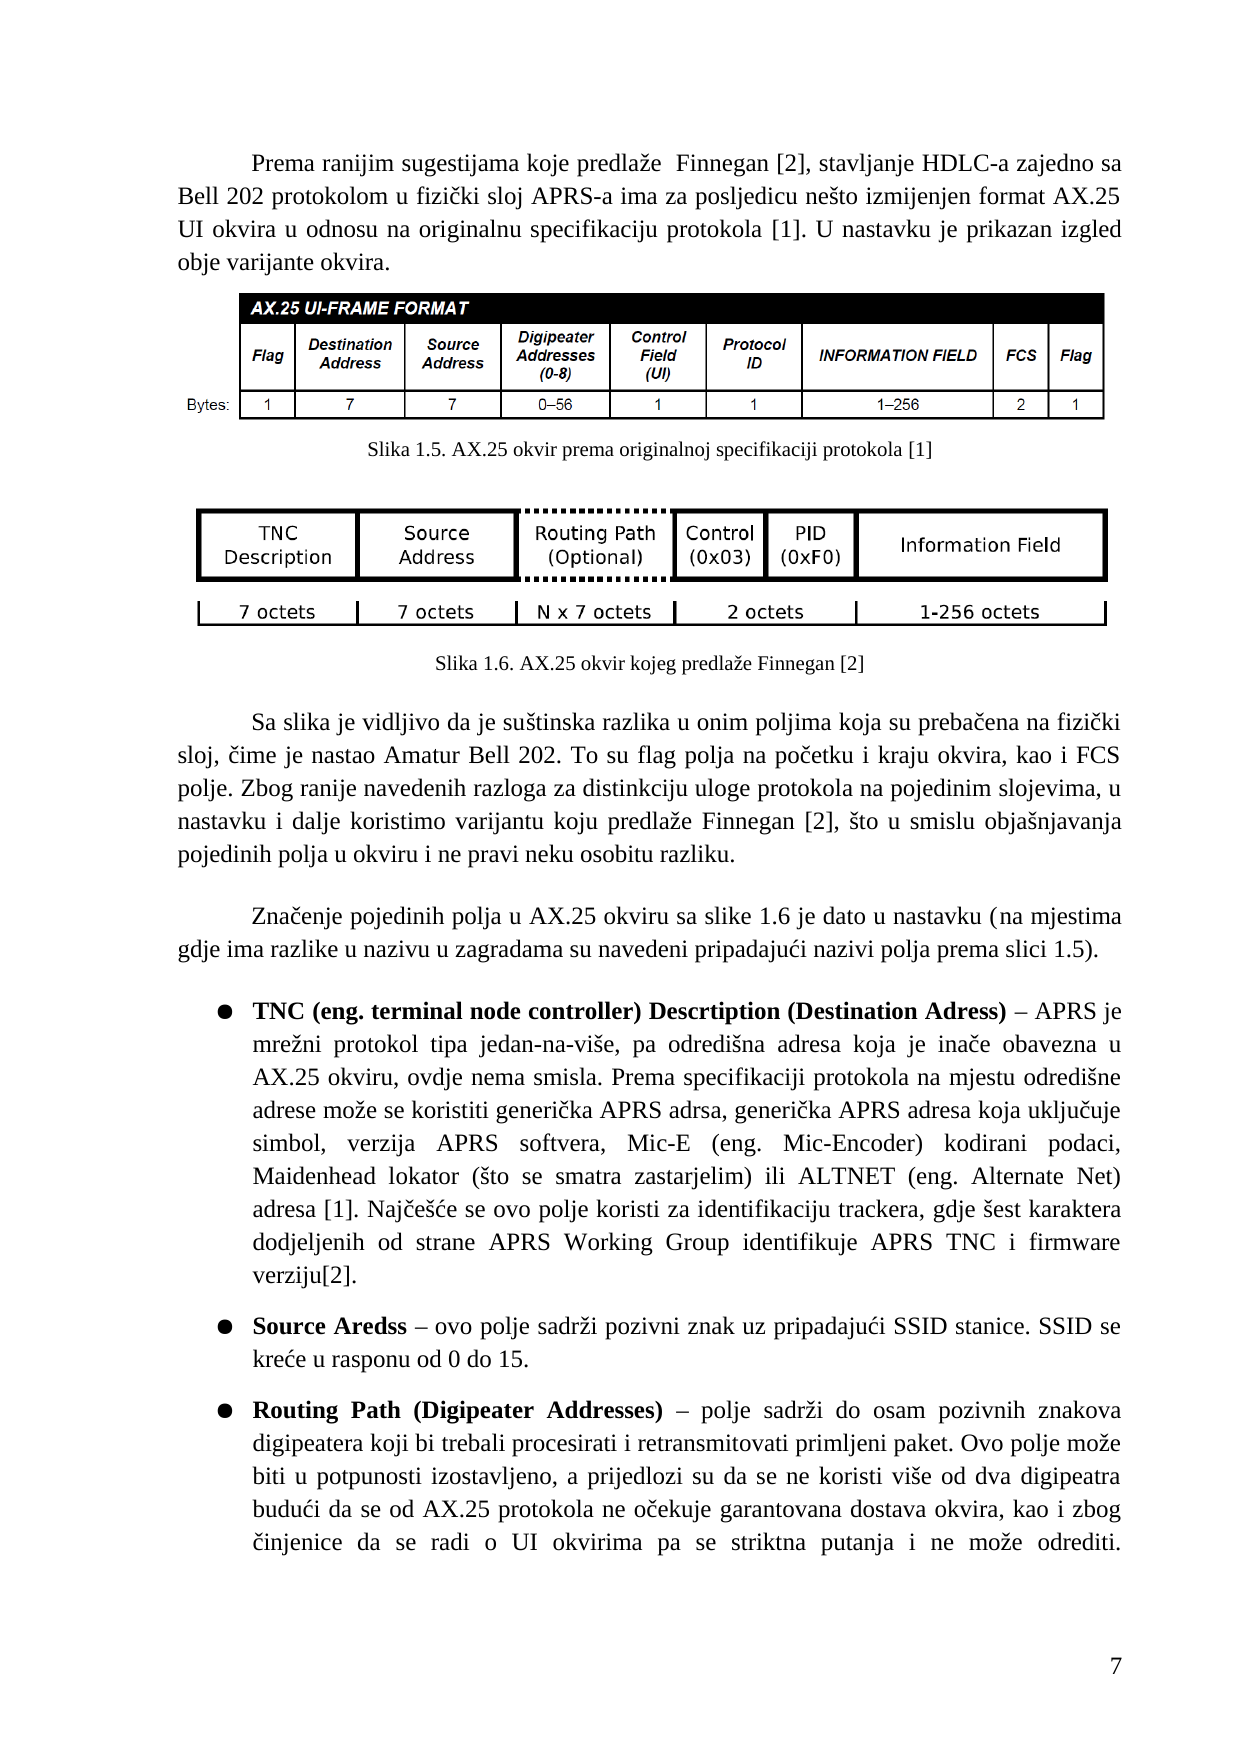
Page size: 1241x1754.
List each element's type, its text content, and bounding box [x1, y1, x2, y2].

picture [177, 279, 1123, 434]
list TNC (eng. terminal node controller) Descrtiption (Destination Adress) – APRS je mrežni protokol tipa jedan-na-više, pa odredišna adresa koja je inače obavezna u AX.25 okviru, ovdje nema smisla. Prema specifikaciji protokola na mjestu odredišne adrese može se koristiti generička APRS adrsa, generička APRS adresa koja uključuje simbol, verzija APRS softvera, Mic-E (eng. Mic-Encoder) kodirani podaci, Maidenhead lokator (što se smatra zastarjelim) ili ALTNET (eng. Alternate Net) adresa [1]. Najčešće se ovo polje koristi za identifikaciju trackera, gdje šest karaktera dodjeljenih od strane APRS Working Group identifikuje APRS TNC i firmware verziju[2]. [215, 996, 1122, 1289]
picture [177, 493, 1123, 648]
text Slika 1.6. AX.25 okvir kojeg predlaže Finnegan [2] [177, 648, 1122, 675]
list Source Aredss – ovo polje sadrži pozivni znak uz pripadajući SSID stanice. SSID se kreće u rasponu od 0 do 15. [215, 1311, 1122, 1373]
text Značenje pojedinih polja u AX.25 okviru sa slike 1.6 je dato u nastavku (na mjestima gdje ima razlike u nazivu u zagradama su navedeni pripadajući nazivi polja prema slici 1.5). [177, 901, 1122, 963]
text Sa slika je vidljivo da je suštinska razlika u onim poljima koja su prebačena na fizički sloj, čime je nastao Amatur Bell 202. To su flag polja na početku i kraju okvira, kao i FCS polje. Zbog ranije navedenih razloga za distinkciju uloge protokola na pojedinim slojevima, u nastavku i dalje koristimo varijantu koju predlaže Finnegan [2], što u smislu objašnjavanja pojedinih polja u okviru i ne pravi neku osobitu razliku. [177, 707, 1122, 868]
text Slika 1.5. AX.25 okvir prema originalnoj specifikaciji protokola [1] [177, 434, 1122, 461]
list Routing Path (Digipeater Addresses) – polje sadrži do osam pozivnih znakova digipeatera koji bi trebali procesirati i retransmitovati primljeni paket. Ovo polje može biti u potpunosti izostavljeno, a prijedlozi su da se ne koristi više od dva digipeatra budući da se od AX.25 protokola ne očekuje garantovana dostava okvira, kao i zbog činjenice da se radi o UI okvirima pa se striktna putanja i ne može odrediti. [215, 1395, 1122, 1556]
text Prema ranijim sugestijama koje predlaže Finnegan [2], stavljanje HDLC-a zajedno sa Bell 202 protokolom u fizički sloj APRS-a ima za posljedicu nešto izmijenjen format AX.25 UI okvira u odnosu na originalnu specifikaciju protokola [1]. U nastavku je prikazan izgled obje varijante okvira. [177, 148, 1122, 276]
